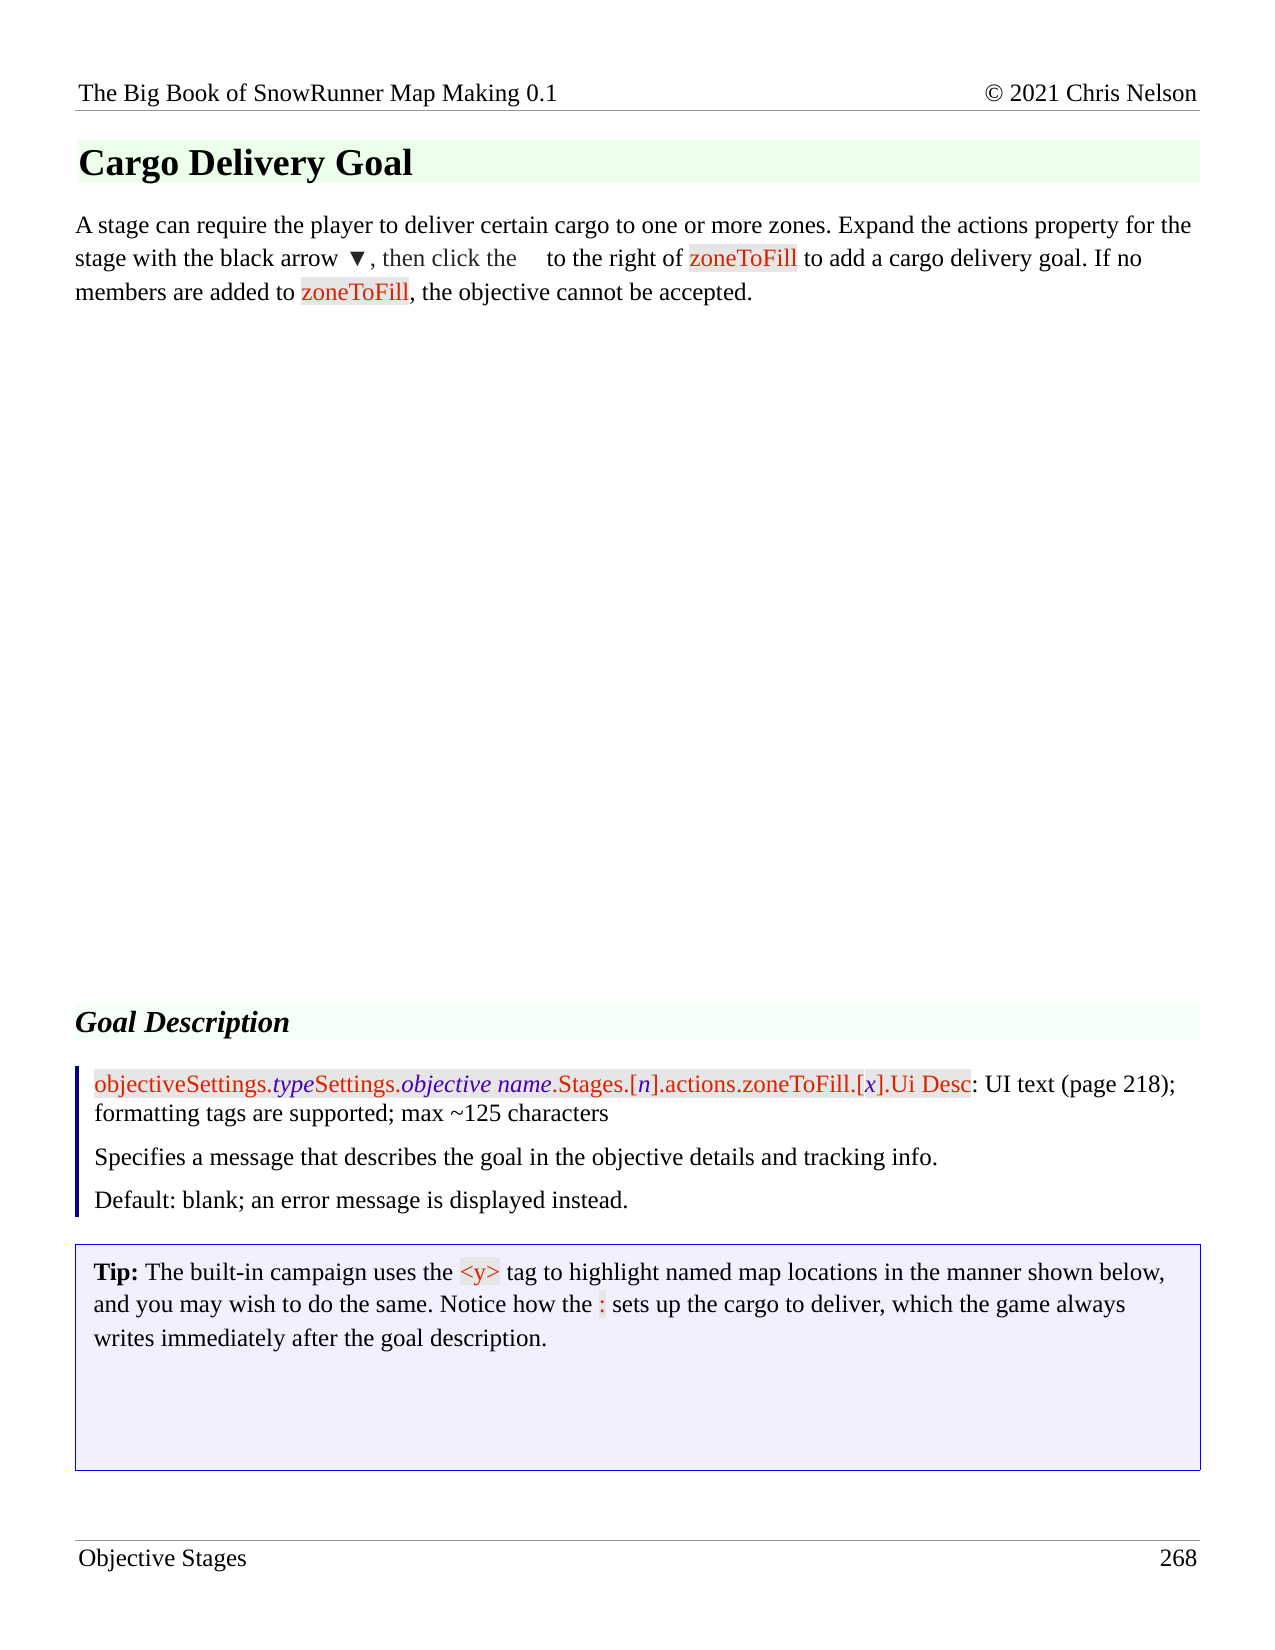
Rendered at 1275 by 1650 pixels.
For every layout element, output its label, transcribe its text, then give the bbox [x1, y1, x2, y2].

subtitle Goal Description [75, 1004, 1200, 1039]
text Default: blank; an error message is displayed instead. [79, 1182, 1200, 1217]
text Specifies a message that describes the goal in the objective details and tracking info. [79, 1139, 1200, 1171]
list The built-in campaign uses the <y> tag to highlight named map locations in the manner shown below, and you may wish to do the same. Notice how the : sets up the cargo to deliver, which the game always writes immediately after the goal description. [76, 1245, 1200, 1351]
text A stage can require the player to deliver certain cargo to one or more zones. Expand the actions property for the stage with the black arrow ▼, then click the ➕ to the right of zoneToFill to add a cargo delivery goal. If no members are added to zoneToFill, the objective cannot be accepted. [75, 211, 1200, 305]
text objectiveSettings.typeSettings.objective name.Stages.[n].actions.zoneToFill.[x].Ui Desc: UI text (page 218); formatting tags are supported; max ~125 characters [79, 1066, 1200, 1127]
subtitle Cargo Delivery Goal [78, 140, 1200, 183]
